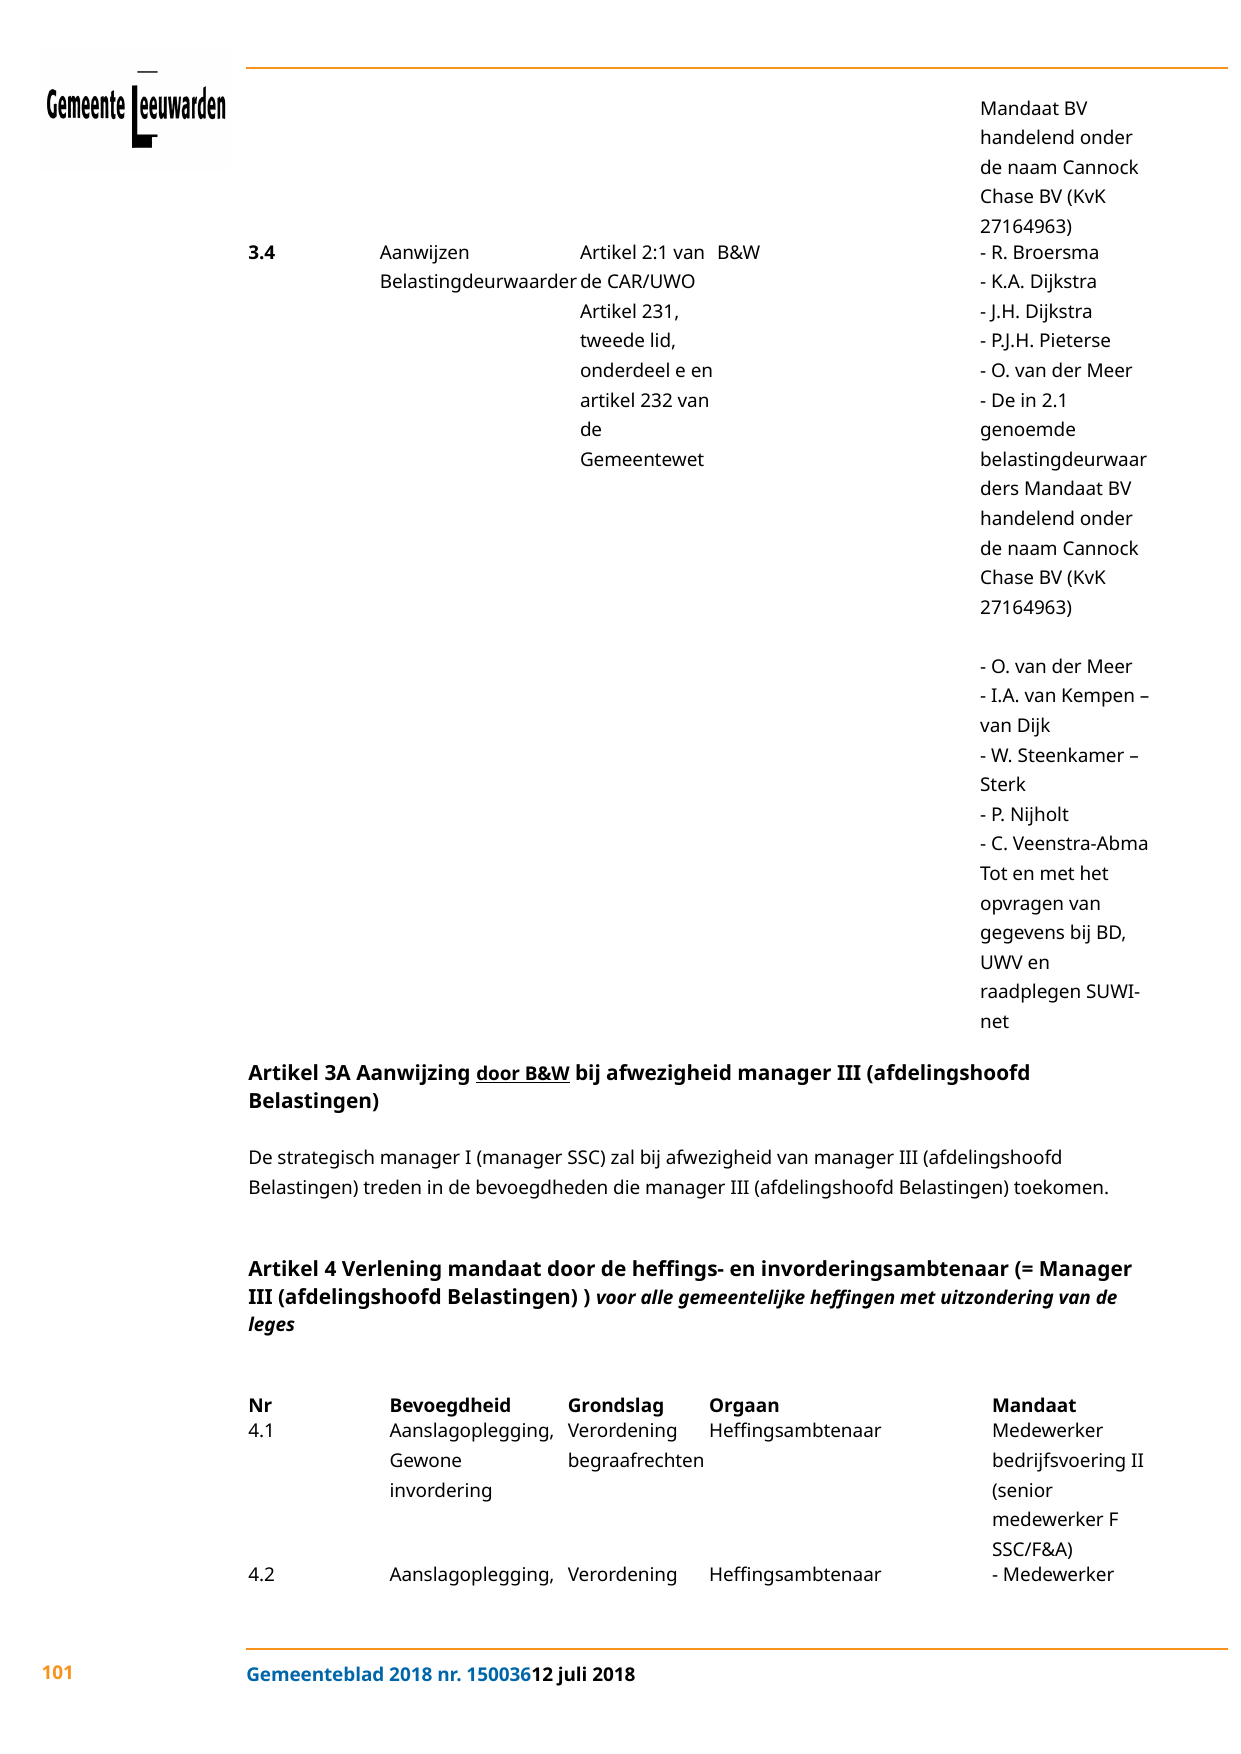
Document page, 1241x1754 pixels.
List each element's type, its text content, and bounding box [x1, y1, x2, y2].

table_cell Orgaan [709, 1392, 992, 1418]
table_cell Verordening [568, 1562, 709, 1587]
table_cell Aanslagoplegging, Gewone invordering [389, 1418, 568, 1562]
table_cell Aanslagoplegging, [389, 1562, 568, 1587]
text Artikel 4 Verlening mandaat door de heffings- en invorderingsambtenaar (= Manager III (afdelingshoofd Belastingen) ) voor alle gemeentelijke heffingen met uitzondering van de leges [248, 1254, 1152, 1336]
table_header [709, 1337, 850, 1392]
table_cell 4.2 [248, 1562, 389, 1587]
table_header [248, 1337, 389, 1392]
table_cell - Medewerker [992, 1562, 1152, 1587]
table_cell Heffingsambtenaar [709, 1562, 992, 1587]
text Artikel 3A Aanwijzing door B&W bij afwezigheid manager III (afdelingshoofd Belastingen) [248, 1058, 1152, 1115]
table_cell 3.4 [248, 239, 379, 1034]
table_cell [717, 95, 980, 239]
table_cell Mandaat BV handelend onder de naam Cannock Chase BV (KvK 27164963) [980, 95, 1152, 239]
table_cell Bevoegdheid [389, 1392, 568, 1418]
table_cell Artikel 2:1 van de CAR/UWO Artikel 231, tweede lid, onderdeel e en artikel 232 van de Gemeentewet [580, 239, 717, 1034]
table_header [568, 1337, 709, 1392]
table_cell 4.1 [248, 1418, 389, 1562]
table_cell Mandaat [992, 1392, 1152, 1418]
table_cell [580, 95, 717, 239]
table_cell Heffingsambtenaar [709, 1418, 992, 1562]
table_cell Grondslag [568, 1392, 709, 1418]
table_cell - R. Broersma - K.A. Dijkstra - J.H. Dijkstra - P.J.H. Pieterse - O. van der Meer - De in 2.1 genoemde belastingdeurwaarders Mandaat BV handelend onder de naam Cannock Chase BV (KvK 27164963) - O. van der Meer - I.A. van Kempen – van Dijk - W. Steenkamer – Sterk - P. Nijholt - C. Veenstra-Abma Tot en met het opvragen van gegevens bij BD, UWV en raadplegen SUWI-net [980, 239, 1152, 1034]
table_cell B&W [717, 239, 980, 1034]
table_header [389, 1337, 568, 1392]
table_cell [380, 95, 580, 239]
table_cell Medewerker bedrijfsvoering II (senior medewerker F SSC/F&A) [992, 1418, 1152, 1562]
table_cell Nr [248, 1392, 389, 1418]
picture [41, 47, 231, 172]
table_header [850, 1337, 1152, 1392]
table_cell Verordening begraafrechten [568, 1418, 709, 1562]
table_cell Aanwijzen Belastingdeurwaarder [380, 239, 580, 1034]
text De strategisch manager I (manager SSC) zal bij afwezigheid van manager III (afdelingshoofd Belastingen) treden in de bevoegdheden die manager III (afdelingshoofd Belastingen) toekomen. [248, 1144, 1152, 1199]
table_cell [248, 95, 379, 239]
